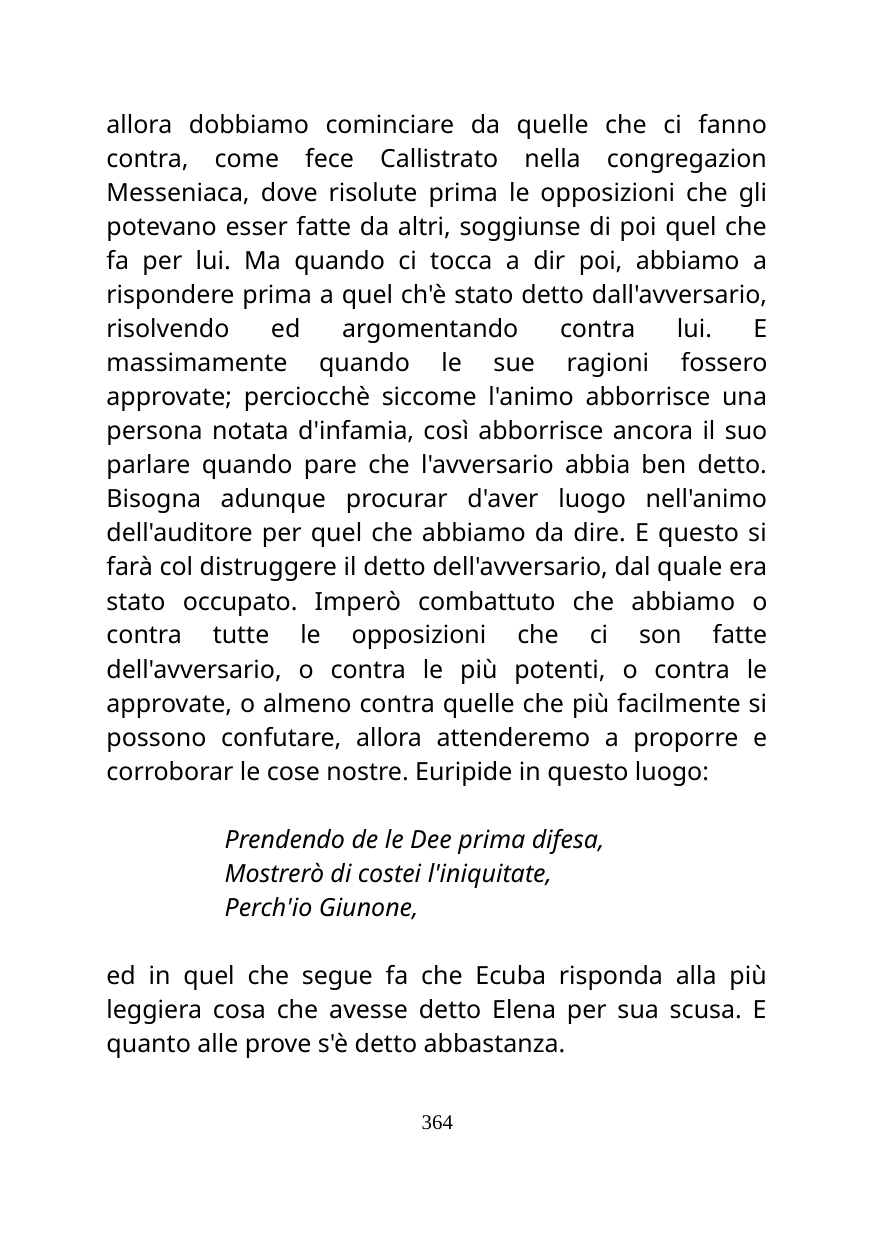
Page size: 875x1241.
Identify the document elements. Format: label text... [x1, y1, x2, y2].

text Mostrerò di costei l'iniquitate, [106, 856, 768, 890]
text allora dobbiamo cominciare da quelle che ci fanno contra, come fece Callistrato nella congregazion Messeniaca, dove risolute prima le opposizioni che gli potevano esser fatte da altri, soggiunse di poi quel che fa per lui. Ma quando ci tocca a dir poi, abbiamo a rispondere prima a quel ch'è stato detto dall'avversario, risolvendo ed argomentando contra lui. E massimamente quando le sue ragioni fossero approvate; perciocchè siccome l'animo abborrisce una persona notata d'infamia, così abborrisce ancora il suo parlare quando pare che l'avversario abbia ben detto. Bisogna adunque procurar d'aver luogo nell'animo dell'auditore per quel che abbiamo da dire. E questo si farà col distruggere il detto dell'avversario, dal quale era stato occupato. Imperò combattuto che abbiamo o contra tutte le opposizioni che ci son fatte dell'avversario, o contra le più potenti, o contra le approvate, o almeno contra quelle che più facilmente si possono confutare, allora attenderemo a proporre e corroborar le cose nostre. Euripide in questo luogo: [106, 106, 768, 787]
text Perch'io Giunone, [106, 890, 768, 924]
text ed in quel che segue fa che Ecuba risponda alla più leggiera cosa che avesse detto Elena per sua scusa. E quanto alle prove s'è detto abbastanza. [106, 958, 768, 1060]
text Prendendo de le Dee prima difesa, [106, 822, 768, 856]
